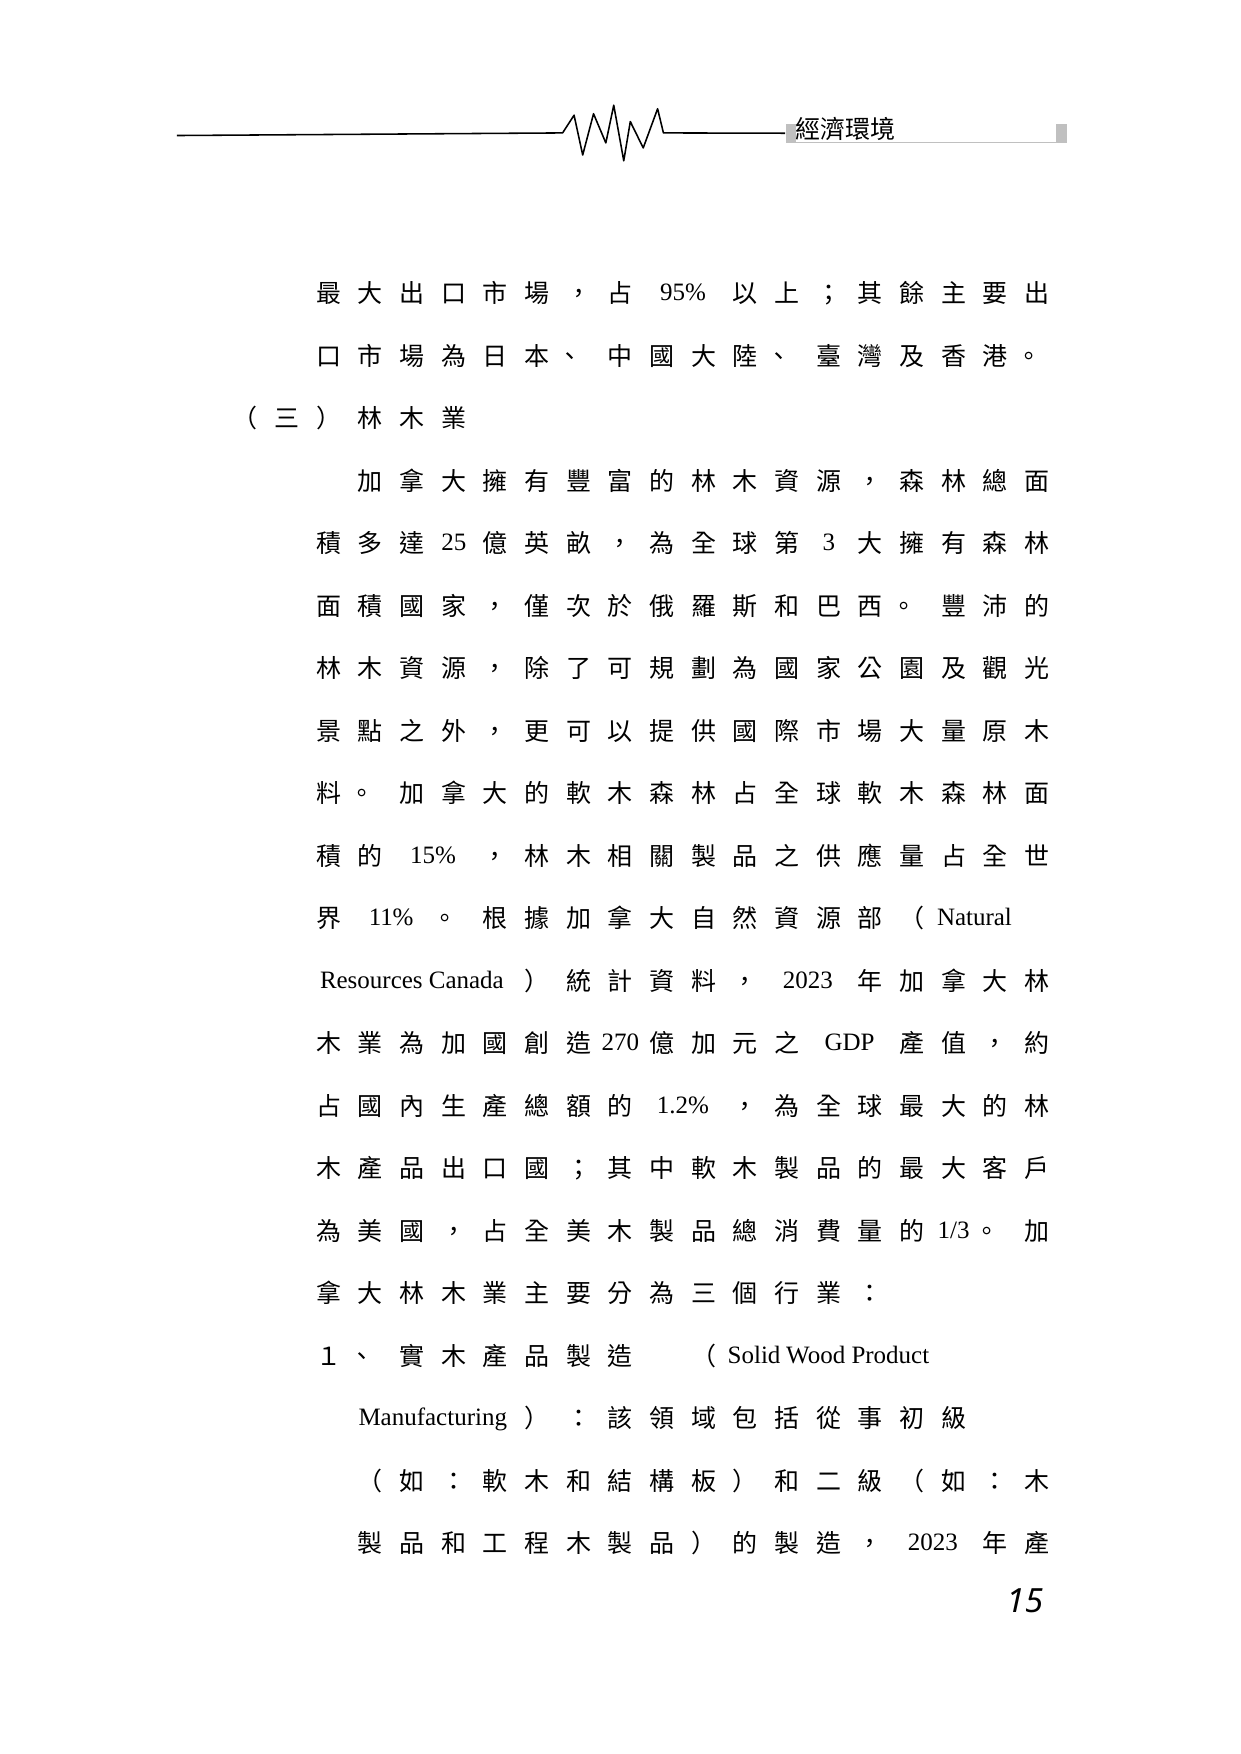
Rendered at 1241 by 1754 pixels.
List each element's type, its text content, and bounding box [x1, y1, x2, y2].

text （三）林木業 [207, 375, 1058, 438]
text 加拿大擁有豐富的林木資源，森林總面積多達25億英畝，為全球第3大擁有森林面積國家，僅次於俄羅斯和巴西。豐沛的林木資源，除了可規劃為國家公園及觀光景點之外，更可以提供國際市場大量原木料。加拿大的軟木森林占全球軟木森林面積的15%，林木相關製品之供應量占全世界11%。根據加拿大自然資源部（Natural Resources Canada）統計資料，2023年加拿大林木業為加國創造270億加元之GDP產值，約占國內生產總額的1.2%，為全球最大的林木產品出口國；其中軟木製品的最大客戶為美國，占全美木製品總消費量的1/3。加拿大林木業主要分為三個行業： [281, 438, 1058, 1313]
text １、實木產品製造 （Solid Wood Product Manufacturing）：該領域包括從事初級（如：軟木和結構板）和二級（如：木製品和工程木製品）的製造，2023年產 [281, 1313, 1058, 1563]
text 最大出口市場，占95%以上；其餘主要出口市場為日本、中國大陸、臺灣及香港。 [281, 250, 1058, 375]
